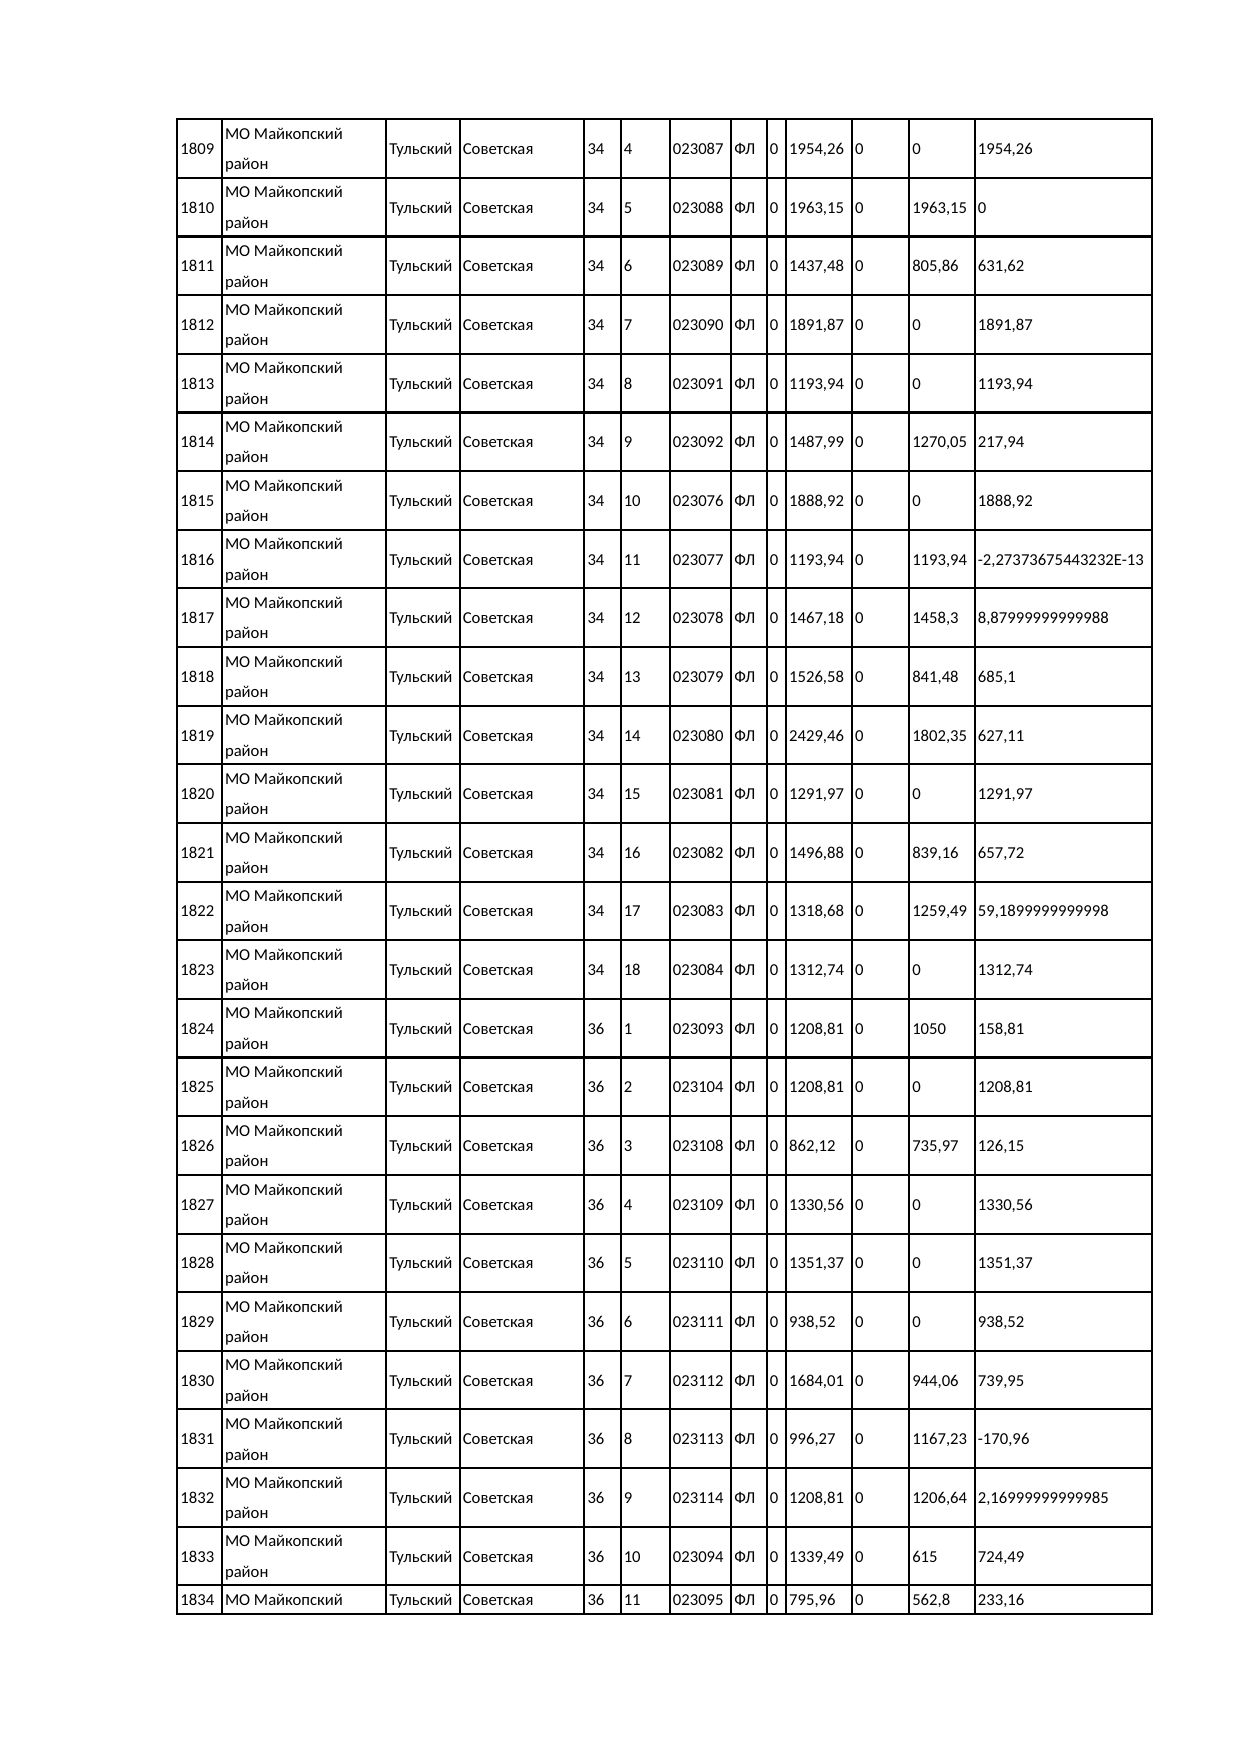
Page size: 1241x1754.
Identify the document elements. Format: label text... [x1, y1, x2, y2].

table_cell МО Майкопский район [223, 1117, 385, 1174]
table_cell 023088 [671, 179, 730, 235]
table_cell 0 [768, 824, 785, 881]
table_cell 1829 [178, 1293, 221, 1350]
table_cell 839,16 [910, 824, 974, 881]
table_cell 023111 [671, 1293, 730, 1350]
table_cell 1487,99 [787, 414, 851, 470]
table_cell 1830 [178, 1352, 221, 1408]
table_cell 0 [768, 238, 785, 294]
table_cell 023087 [671, 120, 730, 177]
table_cell ФЛ [732, 179, 766, 235]
table_cell 1208,81 [787, 1059, 851, 1115]
table_cell 6 [622, 238, 669, 294]
table_cell Тульский [387, 589, 459, 646]
table_cell 0 [910, 1059, 974, 1115]
table_cell ФЛ [732, 120, 766, 177]
table_cell 0 [853, 179, 908, 235]
table_cell 023083 [671, 883, 730, 939]
table_cell 1820 [178, 765, 221, 822]
table_cell 1458,3 [910, 589, 974, 646]
table_cell 0 [768, 1176, 785, 1232]
table_cell 59,1899999999998 [976, 883, 1151, 939]
table_cell ФЛ [732, 648, 766, 704]
table_cell 5 [622, 1235, 669, 1291]
table_cell МО Майкопский район [223, 1176, 385, 1232]
table_cell 1526,58 [787, 648, 851, 704]
table_cell 34 [585, 589, 620, 646]
table_cell 0 [910, 472, 974, 529]
table_cell Советская [461, 1000, 583, 1056]
table_cell 1312,74 [976, 941, 1151, 998]
table_cell Тульский [387, 1352, 459, 1408]
table_cell 1963,15 [787, 179, 851, 235]
table_cell МО Майкопский район [223, 1000, 385, 1056]
table_cell 0 [853, 824, 908, 881]
table_cell Тульский [387, 1469, 459, 1526]
table_cell 1811 [178, 238, 221, 294]
table_cell Советская [461, 1352, 583, 1408]
table_cell 1 [622, 1000, 669, 1056]
table_cell Тульский [387, 179, 459, 235]
table_cell 36 [585, 1469, 620, 1526]
table_cell 1815 [178, 472, 221, 529]
table_cell 0 [768, 1352, 785, 1408]
table_cell 1824 [178, 1000, 221, 1056]
table_cell ФЛ [732, 1528, 766, 1584]
table_cell 0 [853, 472, 908, 529]
table_cell 7 [622, 1352, 669, 1408]
table_cell ФЛ [732, 589, 766, 646]
table_cell Советская [461, 472, 583, 529]
table_cell 0 [768, 1293, 785, 1350]
table_cell ФЛ [732, 531, 766, 587]
table_cell ФЛ [732, 414, 766, 470]
table_cell 36 [585, 1410, 620, 1467]
table_cell МО Майкопский район [223, 296, 385, 353]
table_cell 0 [853, 648, 908, 704]
table_cell Советская [461, 1293, 583, 1350]
table_cell 023078 [671, 589, 730, 646]
table_cell Тульский [387, 707, 459, 763]
table_cell 34 [585, 531, 620, 587]
table_cell 9 [622, 1469, 669, 1526]
table_cell 34 [585, 941, 620, 998]
table_cell 0 [768, 707, 785, 763]
table_cell 023089 [671, 238, 730, 294]
table_cell МО Майкопский район [223, 1469, 385, 1526]
table_cell -170,96 [976, 1410, 1151, 1467]
table_cell 1339,49 [787, 1528, 851, 1584]
table_cell Тульский [387, 238, 459, 294]
table_cell 15 [622, 765, 669, 822]
table_cell ФЛ [732, 883, 766, 939]
table_cell 1193,94 [976, 355, 1151, 411]
table_cell 805,86 [910, 238, 974, 294]
table_cell 1193,94 [787, 355, 851, 411]
table_cell Советская [461, 589, 583, 646]
table_cell ФЛ [732, 1293, 766, 1350]
table_cell 0 [853, 296, 908, 353]
table_cell 2429,46 [787, 707, 851, 763]
table_cell 944,06 [910, 1352, 974, 1408]
table_cell 1823 [178, 941, 221, 998]
table_cell 685,1 [976, 648, 1151, 704]
table_cell Советская [461, 179, 583, 235]
table_cell 1828 [178, 1235, 221, 1291]
table_cell Тульский [387, 414, 459, 470]
table_cell 023104 [671, 1059, 730, 1115]
table_cell МО Майкопский район [223, 824, 385, 881]
table_cell 0 [910, 296, 974, 353]
table_cell 0 [768, 472, 785, 529]
table_cell 0 [853, 1469, 908, 1526]
table_cell 0 [853, 941, 908, 998]
table_cell ФЛ [732, 355, 766, 411]
table_cell 6 [622, 1293, 669, 1350]
table_cell 0 [853, 1586, 908, 1612]
table_cell 739,95 [976, 1352, 1151, 1408]
table_cell 0 [853, 1117, 908, 1174]
table_cell 023110 [671, 1235, 730, 1291]
table_cell ФЛ [732, 1117, 766, 1174]
table_cell МО Майкопский район [223, 1059, 385, 1115]
table_cell 0 [768, 120, 785, 177]
table_cell ФЛ [732, 1176, 766, 1232]
table_cell 36 [585, 1528, 620, 1584]
table_cell 1193,94 [910, 531, 974, 587]
table_cell 0 [768, 296, 785, 353]
table_cell 0 [853, 1352, 908, 1408]
table_cell 34 [585, 238, 620, 294]
table_cell 126,15 [976, 1117, 1151, 1174]
table_cell 0 [768, 1235, 785, 1291]
table_cell 1833 [178, 1528, 221, 1584]
table_cell 0 [853, 414, 908, 470]
table_cell Советская [461, 1410, 583, 1467]
table_cell 1208,81 [787, 1469, 851, 1526]
table_cell 0 [768, 531, 785, 587]
table_cell 1208,81 [976, 1059, 1151, 1115]
table_cell 0 [768, 414, 785, 470]
table_cell 0 [768, 1059, 785, 1115]
table_cell Советская [461, 120, 583, 177]
table_cell 1816 [178, 531, 221, 587]
table_cell ФЛ [732, 472, 766, 529]
table_cell 36 [585, 1000, 620, 1056]
table_cell Тульский [387, 941, 459, 998]
table_cell 1812 [178, 296, 221, 353]
table_cell 735,97 [910, 1117, 974, 1174]
table_cell 36 [585, 1176, 620, 1232]
table_cell Тульский [387, 1117, 459, 1174]
table_cell 0 [768, 883, 785, 939]
table_cell Советская [461, 355, 583, 411]
table_cell 0 [853, 1235, 908, 1291]
table_cell Тульский [387, 648, 459, 704]
table_cell Тульский [387, 765, 459, 822]
table_cell 0 [768, 1410, 785, 1467]
table_cell 023095 [671, 1586, 730, 1612]
table_cell 0 [853, 1059, 908, 1115]
table_cell МО Майкопский район [223, 1410, 385, 1467]
table_cell 0 [853, 1000, 908, 1056]
table_cell 233,16 [976, 1586, 1151, 1612]
table_cell 0 [768, 1528, 785, 1584]
table_cell 0 [768, 1000, 785, 1056]
table_cell Советская [461, 648, 583, 704]
table_cell Советская [461, 883, 583, 939]
table_cell 023076 [671, 472, 730, 529]
table_cell 34 [585, 707, 620, 763]
table_cell 938,52 [787, 1293, 851, 1350]
table_cell 795,96 [787, 1586, 851, 1612]
table_cell ФЛ [732, 238, 766, 294]
table_cell 1821 [178, 824, 221, 881]
table_cell ФЛ [732, 707, 766, 763]
table_cell 0 [853, 589, 908, 646]
table_cell 023077 [671, 531, 730, 587]
table_cell 14 [622, 707, 669, 763]
table_cell 1330,56 [976, 1176, 1151, 1232]
table_cell 0 [853, 1293, 908, 1350]
table_cell 0 [853, 765, 908, 822]
table_cell ФЛ [732, 824, 766, 881]
table_cell 1270,05 [910, 414, 974, 470]
table_cell 1825 [178, 1059, 221, 1115]
table_cell Советская [461, 824, 583, 881]
table_cell МО Майкопский район [223, 589, 385, 646]
table_cell МО Майкопский район [223, 179, 385, 235]
table_cell 11 [622, 531, 669, 587]
table_cell 34 [585, 120, 620, 177]
table_cell 996,27 [787, 1410, 851, 1467]
table_cell 0 [853, 120, 908, 177]
table_cell 0 [768, 1469, 785, 1526]
table_cell 023081 [671, 765, 730, 822]
table_cell 657,72 [976, 824, 1151, 881]
table_cell 1496,88 [787, 824, 851, 881]
table_cell Советская [461, 1117, 583, 1174]
table_cell 0 [910, 355, 974, 411]
table_cell 36 [585, 1352, 620, 1408]
table_cell 217,94 [976, 414, 1151, 470]
table_cell 023084 [671, 941, 730, 998]
table_cell Тульский [387, 1528, 459, 1584]
table_cell 10 [622, 472, 669, 529]
table_cell ФЛ [732, 1469, 766, 1526]
table_cell 1193,94 [787, 531, 851, 587]
table_cell 0 [853, 883, 908, 939]
table_cell 34 [585, 765, 620, 822]
table_cell 12 [622, 589, 669, 646]
table_cell 1809 [178, 120, 221, 177]
table_cell 34 [585, 472, 620, 529]
table_cell 7 [622, 296, 669, 353]
table_cell 0 [853, 238, 908, 294]
table_cell Тульский [387, 824, 459, 881]
table_cell 562,8 [910, 1586, 974, 1612]
table_cell 0 [853, 1176, 908, 1232]
table_cell 023090 [671, 296, 730, 353]
table_cell Советская [461, 238, 583, 294]
table_cell МО Майкопский район [223, 1352, 385, 1408]
table_cell 1684,01 [787, 1352, 851, 1408]
table_cell 1330,56 [787, 1176, 851, 1232]
table_cell МО Майкопский район [223, 648, 385, 704]
table_cell ФЛ [732, 1586, 766, 1612]
table_cell Советская [461, 531, 583, 587]
table_cell 841,48 [910, 648, 974, 704]
table_cell 3 [622, 1117, 669, 1174]
table_cell Тульский [387, 883, 459, 939]
table_cell МО Майкопский [223, 1586, 385, 1612]
table_cell 1467,18 [787, 589, 851, 646]
table_cell 17 [622, 883, 669, 939]
table_cell 1891,87 [787, 296, 851, 353]
table_cell 023112 [671, 1352, 730, 1408]
table_cell 13 [622, 648, 669, 704]
table_cell 023114 [671, 1469, 730, 1526]
table_cell Советская [461, 1059, 583, 1115]
table_cell 158,81 [976, 1000, 1151, 1056]
table_cell Тульский [387, 1293, 459, 1350]
table_cell 0 [910, 765, 974, 822]
table_cell 0 [853, 1410, 908, 1467]
table_cell Тульский [387, 1176, 459, 1232]
table_cell 1437,48 [787, 238, 851, 294]
table_cell 0 [910, 1293, 974, 1350]
table_cell ФЛ [732, 1000, 766, 1056]
table_cell Советская [461, 1176, 583, 1232]
table_cell Советская [461, 1235, 583, 1291]
table_cell МО Майкопский район [223, 1528, 385, 1584]
table_cell 9 [622, 414, 669, 470]
table_cell 1810 [178, 179, 221, 235]
table_cell 023094 [671, 1528, 730, 1584]
table_cell МО Майкопский район [223, 765, 385, 822]
table_cell 1208,81 [787, 1000, 851, 1056]
table_cell 1818 [178, 648, 221, 704]
table_cell Советская [461, 296, 583, 353]
table_cell 1312,74 [787, 941, 851, 998]
table_cell 0 [976, 179, 1151, 235]
table_cell 724,49 [976, 1528, 1151, 1584]
table_cell Тульский [387, 1059, 459, 1115]
table_cell 1963,15 [910, 179, 974, 235]
table_cell ФЛ [732, 765, 766, 822]
table_cell 631,62 [976, 238, 1151, 294]
table_cell МО Майкопский район [223, 1235, 385, 1291]
table_cell 1050 [910, 1000, 974, 1056]
table_cell 36 [585, 1586, 620, 1612]
table_cell 1954,26 [976, 120, 1151, 177]
table_cell 0 [853, 355, 908, 411]
table_cell 1814 [178, 414, 221, 470]
table_cell 0 [910, 941, 974, 998]
table_cell Советская [461, 707, 583, 763]
table_cell 0 [768, 765, 785, 822]
table_cell 36 [585, 1235, 620, 1291]
table_cell МО Майкопский район [223, 883, 385, 939]
table_cell 023093 [671, 1000, 730, 1056]
table_cell Советская [461, 1586, 583, 1612]
table_cell Советская [461, 941, 583, 998]
table_cell 1291,97 [976, 765, 1151, 822]
table_cell 34 [585, 355, 620, 411]
table_cell 1826 [178, 1117, 221, 1174]
table_cell 1819 [178, 707, 221, 763]
table_cell Тульский [387, 296, 459, 353]
table_cell 0 [853, 1528, 908, 1584]
table_cell МО Майкопский район [223, 120, 385, 177]
table_cell 0 [768, 1586, 785, 1612]
table_cell 023109 [671, 1176, 730, 1232]
table_cell 34 [585, 648, 620, 704]
table_cell Тульский [387, 1410, 459, 1467]
table_cell ФЛ [732, 1059, 766, 1115]
table_cell Тульский [387, 1586, 459, 1612]
table_cell Тульский [387, 1000, 459, 1056]
table_cell МО Майкопский район [223, 531, 385, 587]
table_cell 8 [622, 355, 669, 411]
table_cell 1351,37 [787, 1235, 851, 1291]
table_cell 938,52 [976, 1293, 1151, 1350]
table_cell 0 [768, 355, 785, 411]
table_cell 862,12 [787, 1117, 851, 1174]
table_cell 023092 [671, 414, 730, 470]
table_cell 615 [910, 1528, 974, 1584]
table_cell 34 [585, 824, 620, 881]
table_cell Советская [461, 414, 583, 470]
table_cell 8,87999999999988 [976, 589, 1151, 646]
table_cell 1259,49 [910, 883, 974, 939]
table_cell МО Майкопский район [223, 941, 385, 998]
table_cell 1891,87 [976, 296, 1151, 353]
table_cell Советская [461, 1528, 583, 1584]
table_cell МО Майкопский район [223, 355, 385, 411]
table_cell 627,11 [976, 707, 1151, 763]
table_cell 36 [585, 1117, 620, 1174]
table_cell Тульский [387, 1235, 459, 1291]
table_cell 0 [910, 120, 974, 177]
table_cell 16 [622, 824, 669, 881]
table_cell 0 [768, 941, 785, 998]
table_cell 2 [622, 1059, 669, 1115]
table_cell 0 [853, 531, 908, 587]
table_cell 0 [853, 707, 908, 763]
table_cell МО Майкопский район [223, 472, 385, 529]
table_cell 1888,92 [787, 472, 851, 529]
table_cell 1291,97 [787, 765, 851, 822]
table_cell 1832 [178, 1469, 221, 1526]
table_cell 1318,68 [787, 883, 851, 939]
table_cell 023080 [671, 707, 730, 763]
table_cell 36 [585, 1059, 620, 1115]
table_cell 1351,37 [976, 1235, 1151, 1291]
table_cell МО Майкопский район [223, 707, 385, 763]
table_cell 34 [585, 179, 620, 235]
table_cell 4 [622, 120, 669, 177]
table_cell 023113 [671, 1410, 730, 1467]
table_cell 34 [585, 414, 620, 470]
table_cell 1167,23 [910, 1410, 974, 1467]
table_cell 0 [768, 179, 785, 235]
table_cell 0 [768, 589, 785, 646]
table_cell 1827 [178, 1176, 221, 1232]
table_cell МО Майкопский район [223, 1293, 385, 1350]
table_cell Тульский [387, 120, 459, 177]
table_cell 023091 [671, 355, 730, 411]
table_cell 1817 [178, 589, 221, 646]
table_cell ФЛ [732, 1410, 766, 1467]
table_cell ФЛ [732, 941, 766, 998]
table_cell 1888,92 [976, 472, 1151, 529]
table_cell 2,16999999999985 [976, 1469, 1151, 1526]
table_cell 023108 [671, 1117, 730, 1174]
table_cell Тульский [387, 472, 459, 529]
table_cell 1831 [178, 1410, 221, 1467]
table_cell 10 [622, 1528, 669, 1584]
table_cell Тульский [387, 531, 459, 587]
table_cell 0 [910, 1176, 974, 1232]
table_cell Советская [461, 765, 583, 822]
table_cell 023079 [671, 648, 730, 704]
table_cell 4 [622, 1176, 669, 1232]
table_cell 1206,64 [910, 1469, 974, 1526]
table_cell 0 [768, 648, 785, 704]
table_cell МО Майкопский район [223, 414, 385, 470]
table_cell ФЛ [732, 1352, 766, 1408]
table_cell 1813 [178, 355, 221, 411]
table_cell 36 [585, 1293, 620, 1350]
table_cell Тульский [387, 355, 459, 411]
table_cell 1834 [178, 1586, 221, 1612]
table_cell 8 [622, 1410, 669, 1467]
table_cell 5 [622, 179, 669, 235]
table_cell ФЛ [732, 1235, 766, 1291]
table_cell 0 [768, 1117, 785, 1174]
table_cell 0 [910, 1235, 974, 1291]
table_cell 34 [585, 296, 620, 353]
table_cell 11 [622, 1586, 669, 1612]
table_cell 34 [585, 883, 620, 939]
table_cell 18 [622, 941, 669, 998]
table_cell Советская [461, 1469, 583, 1526]
table_cell 023082 [671, 824, 730, 881]
table_cell 1802,35 [910, 707, 974, 763]
table_cell ФЛ [732, 296, 766, 353]
table_cell 1954,26 [787, 120, 851, 177]
table_cell 1822 [178, 883, 221, 939]
table_cell -2,27373675443232E-13 [976, 531, 1151, 587]
table_cell МО Майкопский район [223, 238, 385, 294]
